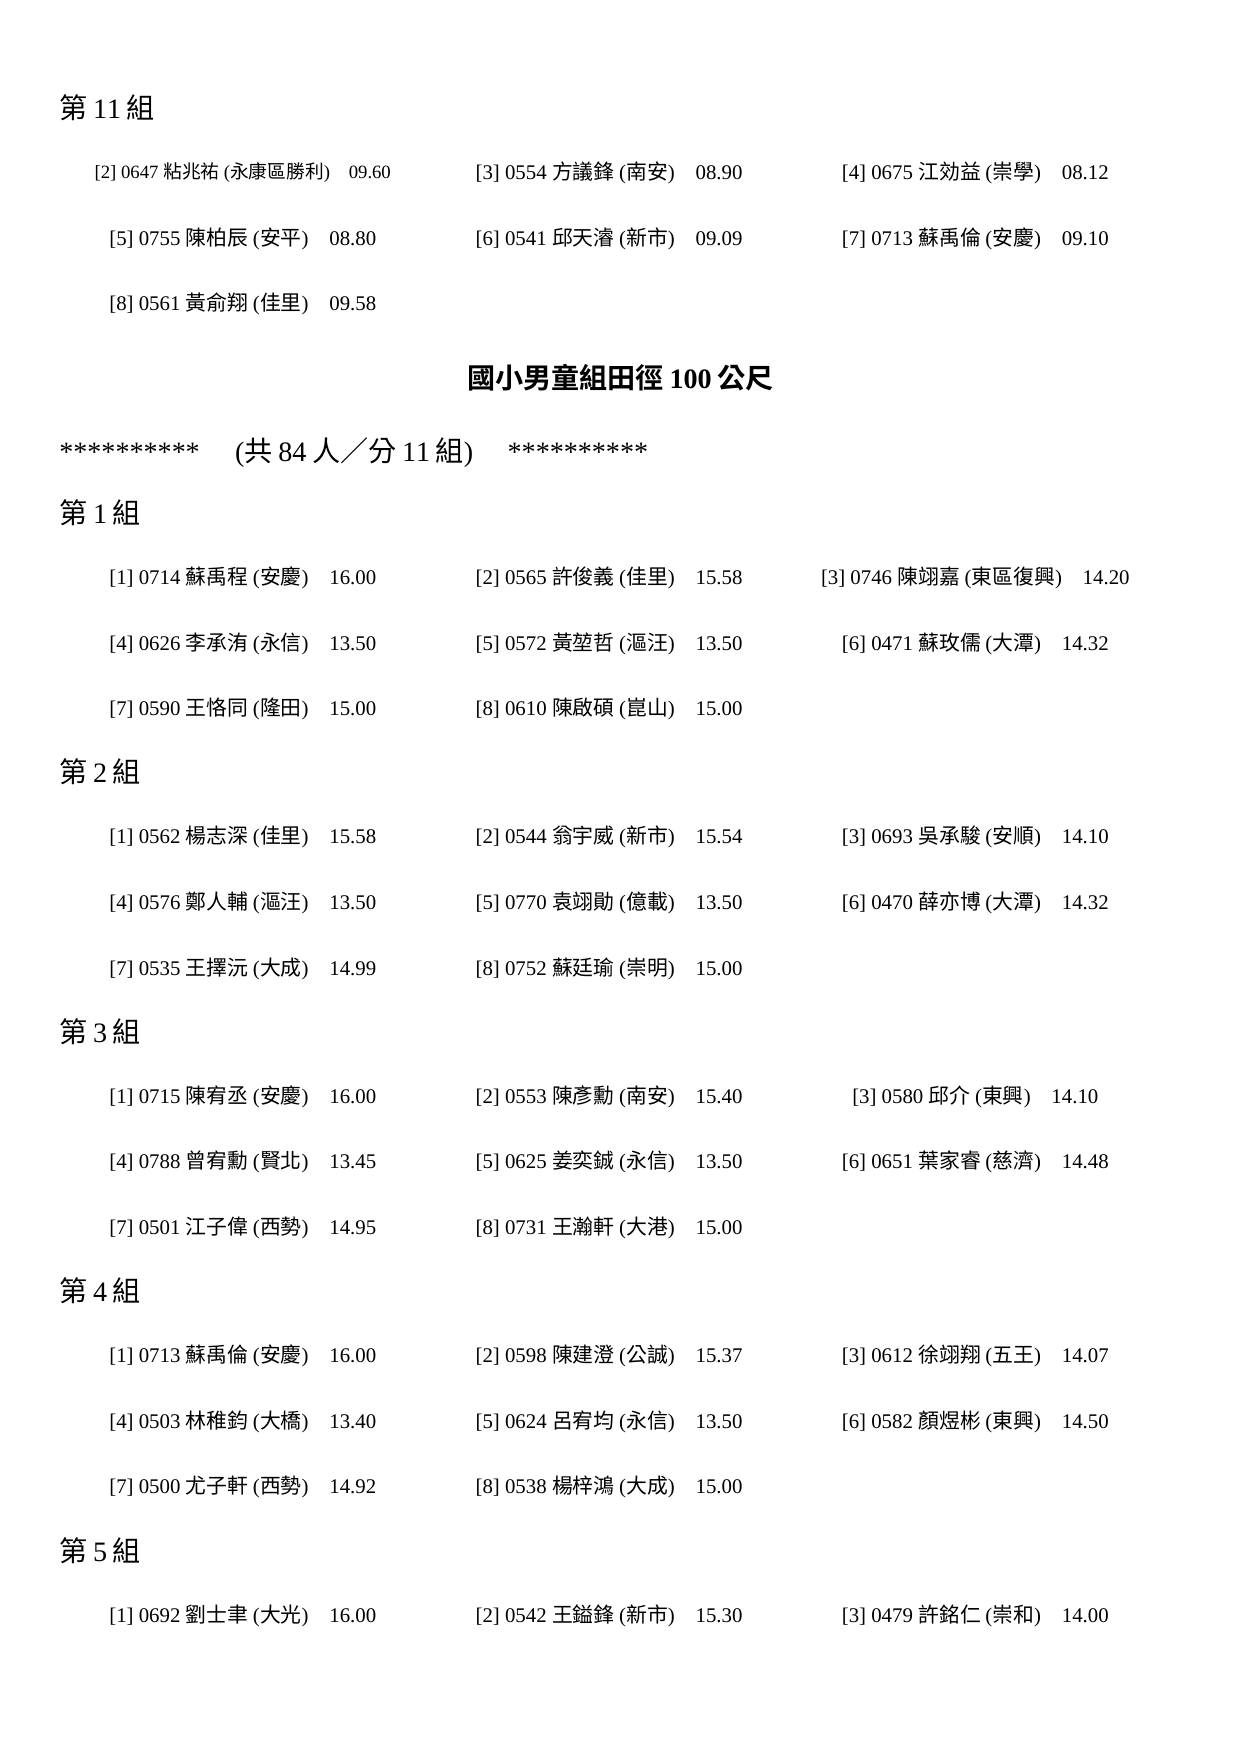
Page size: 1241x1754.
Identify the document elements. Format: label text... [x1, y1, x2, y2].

table_cell [8] 0752 蘇廷瑜 (崇明) 15.00 [426, 923, 792, 988]
table_header [2] 0565 許俊義 (佳里) 15.58 [426, 532, 792, 598]
text 第5組 [59, 1507, 1181, 1570]
table_header [2] 0542 王鎰鋒 (新市) 15.30 [426, 1570, 792, 1635]
table_header [4] 0675 江効益 (崇學) 08.12 [792, 127, 1159, 193]
table_header [1] 0562 楊志深 (佳里) 15.58 [59, 792, 426, 857]
table_cell [7] 0535 王擇沅 (大成) 14.99 [59, 923, 426, 988]
table_cell [792, 664, 1159, 729]
table_cell [792, 258, 1159, 324]
table_cell [792, 1182, 1159, 1248]
table_header [2] 0598 陳建澄 (公誠) 15.37 [426, 1310, 792, 1376]
text 第2組 [59, 729, 1181, 792]
table_cell [8] 0561 黃俞翔 (佳里) 09.58 [59, 258, 426, 324]
table_header [1] 0713 蘇禹倫 (安慶) 16.00 [59, 1310, 426, 1376]
table_cell [5] 0770 袁翊勛 (億載) 13.50 [426, 857, 792, 923]
table_header [3] 0580 邱介 (東興) 14.10 [792, 1051, 1159, 1117]
table_cell [5] 0624 呂宥均 (永信) 13.50 [426, 1376, 792, 1442]
table_header [3] 0693 吳承駿 (安順) 14.10 [792, 792, 1159, 857]
table_cell [7] 0713 蘇禹倫 (安慶) 09.10 [792, 193, 1159, 258]
text 第4組 [59, 1248, 1181, 1310]
table_cell [8] 0731 王瀚軒 (大港) 15.00 [426, 1182, 792, 1248]
table_header [1] 0715 陳宥丞 (安慶) 16.00 [59, 1051, 426, 1117]
table_cell [5] 0625 姜奕鋮 (永信) 13.50 [426, 1117, 792, 1182]
table_cell [4] 0626 李承洧 (永信) 13.50 [59, 598, 426, 663]
table_header [3] 0612 徐翊翔 (五王) 14.07 [792, 1310, 1159, 1376]
table_header [3] 0479 許銘仁 (崇和) 14.00 [792, 1570, 1159, 1635]
table_cell [6] 0582 顏煜彬 (東興) 14.50 [792, 1376, 1159, 1442]
table_cell [6] 0470 薛亦博 (大潭) 14.32 [792, 857, 1159, 923]
table_cell [8] 0538 楊梓鴻 (大成) 15.00 [426, 1442, 792, 1507]
table_cell [6] 0471 蘇玫儒 (大潭) 14.32 [792, 598, 1159, 663]
table_header [3] 0746 陳翊嘉 (東區復興) 14.20 [792, 532, 1159, 598]
table_cell [792, 1442, 1159, 1507]
table_cell [8] 0610 陳啟碩 (崑山) 15.00 [426, 664, 792, 729]
table_header [2] 0647 粘兆祐 (永康區勝利) 09.60 [59, 127, 426, 193]
table_cell [7] 0590 王恪同 (隆田) 15.00 [59, 664, 426, 729]
subtitle 國小男童組田徑100公尺 [59, 334, 1181, 397]
table_header [2] 0553 陳彥勳 (南安) 15.40 [426, 1051, 792, 1117]
table_header [1] 0714 蘇禹程 (安慶) 16.00 [59, 532, 426, 598]
text ********** (共84人／分11組) ********** 第1組 [59, 407, 1181, 532]
text 第11組 [59, 64, 1181, 127]
table_header [2] 0544 翁宇威 (新市) 15.54 [426, 792, 792, 857]
table_header [3] 0554 方議鋒 (南安) 08.90 [426, 127, 792, 193]
table_cell [6] 0541 邱天濬 (新市) 09.09 [426, 193, 792, 258]
table_cell [4] 0503 林稚鈞 (大橋) 13.40 [59, 1376, 426, 1442]
table_cell [426, 258, 792, 324]
table_cell [4] 0576 鄭人輔 (漚汪) 13.50 [59, 857, 426, 923]
table_cell [792, 923, 1159, 988]
table_cell [7] 0501 江子偉 (西勢) 14.95 [59, 1182, 426, 1248]
table_cell [5] 0755 陳柏辰 (安平) 08.80 [59, 193, 426, 258]
text 第3組 [59, 988, 1181, 1051]
table_cell [4] 0788 曾宥勳 (賢北) 13.45 [59, 1117, 426, 1182]
table_cell [5] 0572 黃堃哲 (漚汪) 13.50 [426, 598, 792, 663]
table_cell [6] 0651 葉家睿 (慈濟) 14.48 [792, 1117, 1159, 1182]
table_cell [7] 0500 尤子軒 (西勢) 14.92 [59, 1442, 426, 1507]
table_header [1] 0692 劉士聿 (大光) 16.00 [59, 1570, 426, 1635]
